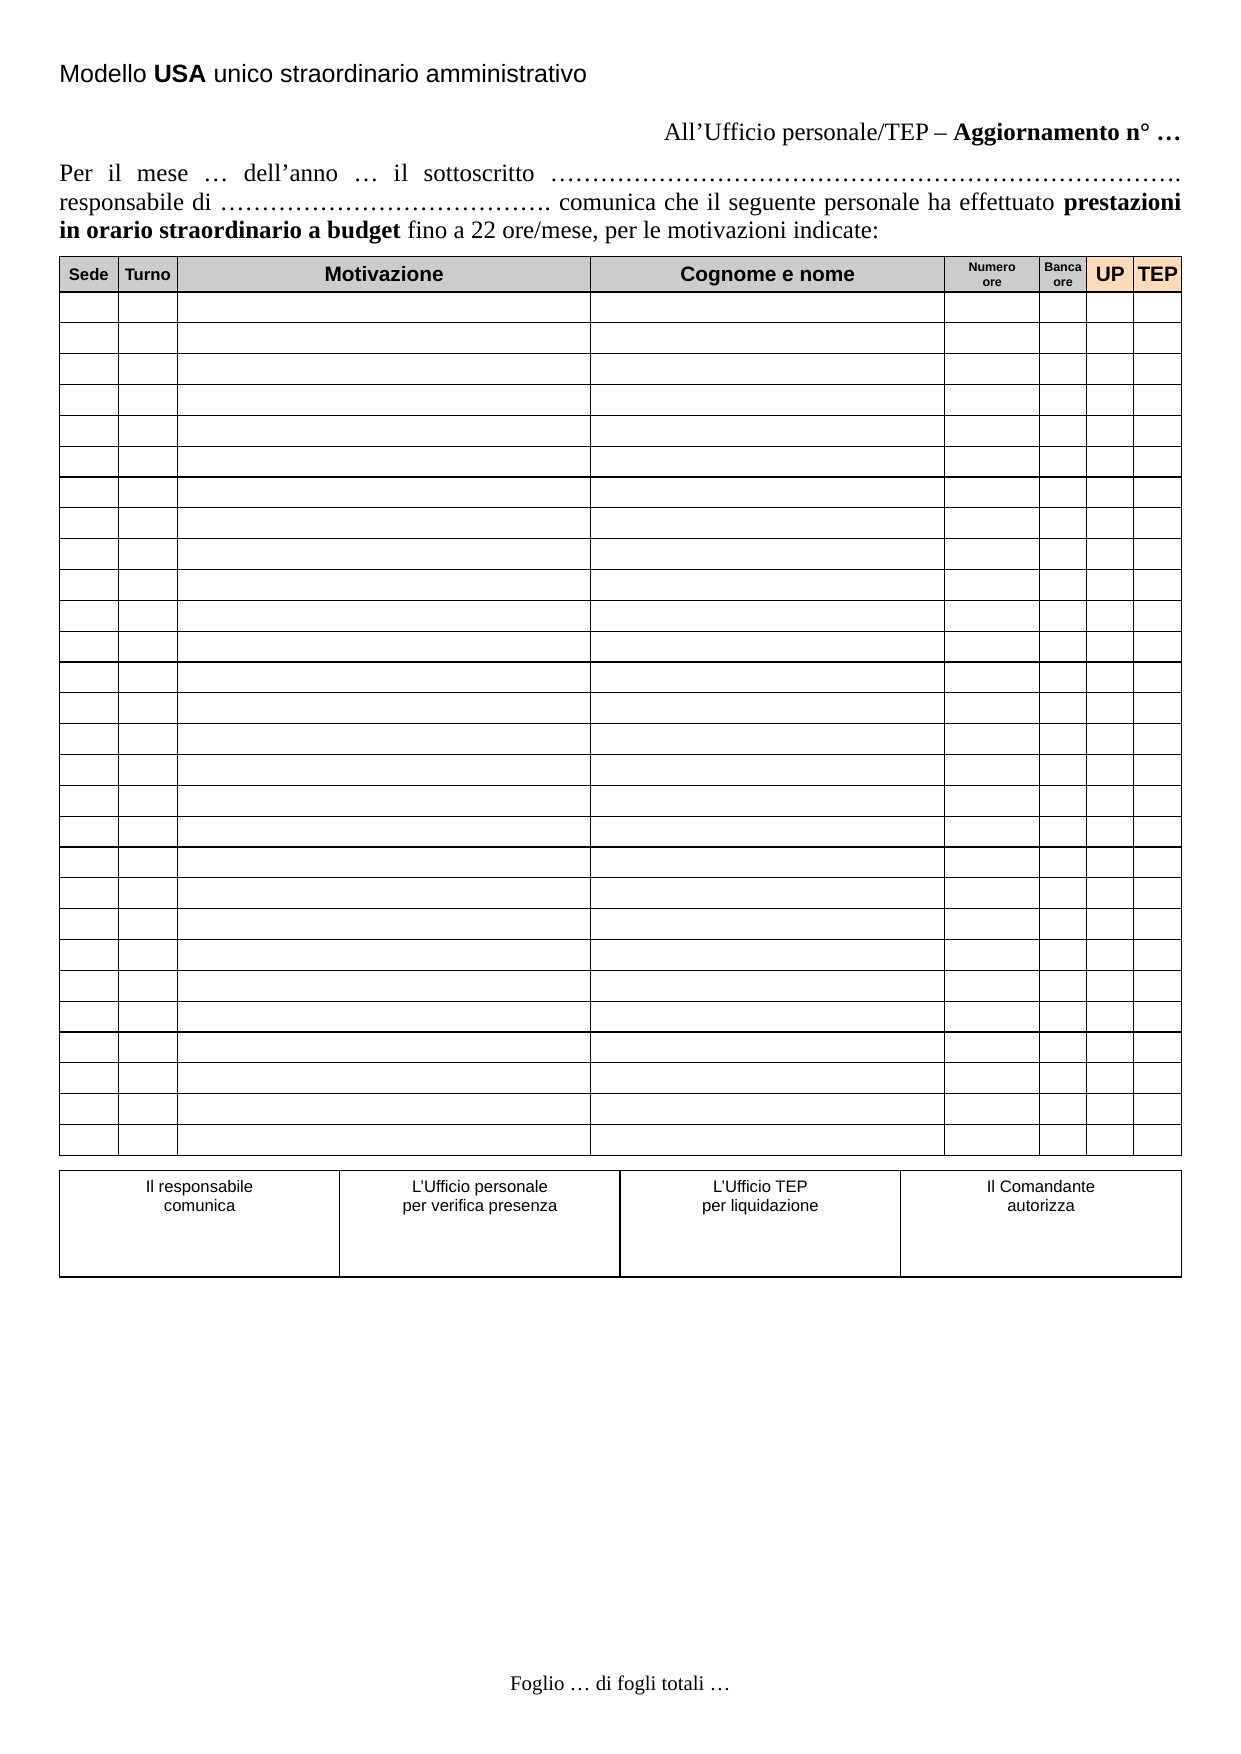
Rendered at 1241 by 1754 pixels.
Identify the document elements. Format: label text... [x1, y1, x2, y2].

table_cell [1087, 786, 1133, 816]
table_cell [119, 632, 177, 661]
table_cell [591, 1094, 944, 1124]
table_cell [1040, 940, 1086, 970]
table_cell [1134, 909, 1181, 939]
table_cell [60, 447, 118, 476]
table_cell [945, 663, 1039, 692]
table_cell [119, 724, 177, 754]
table_cell [591, 693, 944, 723]
table_cell [178, 817, 590, 846]
table_cell [60, 354, 118, 384]
table_cell [945, 693, 1039, 723]
table_cell [945, 786, 1039, 816]
table_cell [1040, 632, 1086, 661]
table_cell [1087, 416, 1133, 446]
table_cell [1040, 693, 1086, 723]
table_cell [1134, 971, 1181, 1001]
table_cell [60, 724, 118, 754]
table_cell [1087, 570, 1133, 600]
table_cell [60, 940, 118, 970]
table_cell [1040, 416, 1086, 446]
table_cell [591, 817, 944, 846]
table_cell [1040, 909, 1086, 939]
table_header TEP [1134, 257, 1181, 291]
table_cell [945, 508, 1039, 538]
table_cell [1087, 385, 1133, 415]
table_cell [1040, 1094, 1086, 1124]
table_cell [1040, 786, 1086, 816]
table_cell [119, 508, 177, 538]
table_cell [178, 1002, 590, 1031]
table_cell [591, 1033, 944, 1062]
table_header Banca ore [1040, 257, 1086, 291]
table_cell [591, 755, 944, 785]
table_cell [1087, 478, 1133, 507]
table_cell [591, 385, 944, 415]
table_cell [591, 724, 944, 754]
table_cell [945, 724, 1039, 754]
table_cell [178, 570, 590, 600]
table_cell [178, 848, 590, 877]
table_cell [1040, 323, 1086, 353]
table_cell [1087, 601, 1133, 631]
table_cell [178, 1094, 590, 1124]
table_cell [1040, 1125, 1086, 1155]
table_cell [591, 909, 944, 939]
table_cell [1134, 786, 1181, 816]
table_cell [178, 1033, 590, 1062]
table_cell [119, 354, 177, 384]
table_cell [1040, 1002, 1086, 1031]
table_cell [1134, 539, 1181, 569]
table_cell [60, 1002, 118, 1031]
table_cell [945, 539, 1039, 569]
table_cell [178, 478, 590, 507]
table_header L’Ufficio TEP per liquidazione [621, 1171, 900, 1276]
table_cell [945, 940, 1039, 970]
text Per il mese … dell’anno … il sottoscritto …………………………………………………………………. responsabile di …………………………………. comunica che il seguente personale ha effettuato prestazioni in orario straordinario a budget fino a 22 ore/mese, per le motivazioni indicate: [59, 158, 1181, 244]
table_cell [119, 447, 177, 476]
table_cell [119, 570, 177, 600]
table_cell [945, 447, 1039, 476]
table_cell [60, 755, 118, 785]
table_cell [178, 539, 590, 569]
table_cell [178, 878, 590, 908]
table_cell [178, 724, 590, 754]
table_cell [1087, 848, 1133, 877]
table_cell [60, 601, 118, 631]
table_cell [945, 755, 1039, 785]
table_cell [178, 1125, 590, 1155]
table_cell [119, 539, 177, 569]
table_cell [178, 323, 590, 353]
table_cell [1040, 848, 1086, 877]
table_cell [119, 1125, 177, 1155]
table_cell [1087, 1063, 1133, 1093]
table_cell [1134, 1063, 1181, 1093]
table_header UP [1087, 257, 1133, 291]
table_cell [945, 817, 1039, 846]
table_cell [591, 1002, 944, 1031]
table_cell [178, 663, 590, 692]
table_cell [1087, 971, 1133, 1001]
table_cell [1087, 1094, 1133, 1124]
table_cell [1087, 817, 1133, 846]
table_cell [1087, 755, 1133, 785]
table_cell [119, 385, 177, 415]
table_cell [591, 447, 944, 476]
table_cell [119, 1094, 177, 1124]
table_cell [60, 786, 118, 816]
table_cell [1134, 663, 1181, 692]
table_cell [119, 940, 177, 970]
table_cell [945, 909, 1039, 939]
table_cell [60, 1094, 118, 1124]
table_cell [178, 293, 590, 322]
table_cell [1040, 601, 1086, 631]
table_cell [1040, 724, 1086, 754]
table_cell [119, 323, 177, 353]
table_cell [1134, 755, 1181, 785]
table_cell [591, 786, 944, 816]
table_cell [945, 354, 1039, 384]
table_cell [178, 755, 590, 785]
table_cell [1040, 817, 1086, 846]
table_cell [178, 940, 590, 970]
table_cell [60, 878, 118, 908]
table_cell [945, 971, 1039, 1001]
table_cell [1087, 693, 1133, 723]
table_cell [60, 539, 118, 569]
table_cell [1040, 1063, 1086, 1093]
table_header L’Ufficio personale per verifica presenza [340, 1171, 619, 1276]
table_cell [60, 1063, 118, 1093]
table_cell [591, 539, 944, 569]
table_cell [945, 570, 1039, 600]
table_cell [1040, 1033, 1086, 1062]
table_cell [178, 971, 590, 1001]
table_cell [119, 693, 177, 723]
table_cell [178, 447, 590, 476]
table_cell [1040, 385, 1086, 415]
table_cell [178, 693, 590, 723]
table_header Sede [60, 257, 118, 291]
table_cell [945, 1033, 1039, 1062]
table_cell [60, 817, 118, 846]
table_cell [1134, 416, 1181, 446]
table_cell [119, 971, 177, 1001]
table_cell [1040, 293, 1086, 322]
table_cell [591, 971, 944, 1001]
table_cell [1087, 508, 1133, 538]
table_cell [1134, 601, 1181, 631]
table_cell [178, 909, 590, 939]
table_cell [60, 632, 118, 661]
table_cell [1134, 570, 1181, 600]
table_cell [945, 323, 1039, 353]
table_cell [591, 632, 944, 661]
table_cell [60, 323, 118, 353]
table_cell [1087, 632, 1133, 661]
table_cell [119, 817, 177, 846]
table_cell [178, 1063, 590, 1093]
table_cell [1087, 323, 1133, 353]
table_cell [119, 909, 177, 939]
table_cell [591, 478, 944, 507]
table_cell [1087, 293, 1133, 322]
table_cell [119, 755, 177, 785]
table_cell [60, 848, 118, 877]
table_cell [60, 293, 118, 322]
table_cell [1134, 1094, 1181, 1124]
table_cell [1040, 878, 1086, 908]
table_cell [591, 570, 944, 600]
table_cell [119, 786, 177, 816]
table_cell [591, 508, 944, 538]
table_cell [178, 508, 590, 538]
table_header Cognome e nome [591, 257, 944, 291]
table_cell [591, 848, 944, 877]
table_cell [178, 601, 590, 631]
table_cell [119, 601, 177, 631]
table_cell [60, 971, 118, 1001]
table_cell [60, 909, 118, 939]
table_cell [1134, 478, 1181, 507]
table_cell [1087, 1002, 1133, 1031]
table_cell [591, 878, 944, 908]
table_cell [1134, 293, 1181, 322]
table_cell [178, 632, 590, 661]
table_cell [1134, 447, 1181, 476]
table_cell [1134, 1033, 1181, 1062]
table_cell [1087, 663, 1133, 692]
table_cell [60, 570, 118, 600]
table_cell [178, 786, 590, 816]
table_cell [1040, 447, 1086, 476]
table_cell [1134, 724, 1181, 754]
table_cell [945, 385, 1039, 415]
table_cell [591, 1063, 944, 1093]
table_cell [119, 478, 177, 507]
table_cell [1087, 878, 1133, 908]
table_cell [1040, 755, 1086, 785]
table_cell [119, 416, 177, 446]
table_cell [1040, 971, 1086, 1001]
table_cell [945, 416, 1039, 446]
table_header Il responsabile comunica [60, 1171, 339, 1276]
table_cell [1134, 508, 1181, 538]
table_cell [60, 416, 118, 446]
table_cell [1134, 632, 1181, 661]
table_cell [178, 416, 590, 446]
table_cell [1134, 1002, 1181, 1031]
table_cell [119, 1002, 177, 1031]
table_cell [1134, 323, 1181, 353]
table_cell [591, 293, 944, 322]
table_cell [945, 478, 1039, 507]
table_cell [945, 293, 1039, 322]
table_cell [945, 601, 1039, 631]
table_cell [1134, 385, 1181, 415]
table_cell [119, 878, 177, 908]
table_cell [945, 1002, 1039, 1031]
table_cell [1087, 724, 1133, 754]
table_cell [1087, 539, 1133, 569]
table_cell [1134, 817, 1181, 846]
table_cell [60, 508, 118, 538]
table_cell [119, 663, 177, 692]
table_cell [945, 848, 1039, 877]
table_cell [1087, 447, 1133, 476]
table_cell [1087, 1125, 1133, 1155]
table_header Turno [119, 257, 177, 291]
table_cell [945, 1125, 1039, 1155]
table_cell [1040, 570, 1086, 600]
table_cell [60, 663, 118, 692]
table_header Motivazione [178, 257, 590, 291]
table_cell [945, 878, 1039, 908]
table_cell [591, 663, 944, 692]
table_cell [60, 385, 118, 415]
text All’Ufficio personale/TEP – Aggiornamento n° … [59, 117, 1181, 146]
table_cell [591, 416, 944, 446]
table_cell [1040, 508, 1086, 538]
table_cell [1087, 1033, 1133, 1062]
table_cell [1087, 940, 1133, 970]
table_cell [591, 940, 944, 970]
table_cell [119, 1033, 177, 1062]
table_cell [178, 385, 590, 415]
table_cell [178, 354, 590, 384]
table_cell [591, 601, 944, 631]
table_cell [1087, 909, 1133, 939]
table_cell [1134, 354, 1181, 384]
table_cell [591, 323, 944, 353]
table_cell [60, 478, 118, 507]
table_cell [119, 1063, 177, 1093]
table_cell [119, 848, 177, 877]
table_cell [1134, 940, 1181, 970]
table_cell [945, 1094, 1039, 1124]
table_header Numero ore [945, 257, 1039, 291]
table_cell [1134, 848, 1181, 877]
table_cell [1087, 354, 1133, 384]
table_header Il Comandante autorizza [901, 1171, 1181, 1276]
table_cell [591, 354, 944, 384]
table_cell [1040, 539, 1086, 569]
table_cell [1040, 663, 1086, 692]
table_cell [1134, 693, 1181, 723]
table_cell [1040, 354, 1086, 384]
table_cell [60, 1033, 118, 1062]
table_cell [591, 1125, 944, 1155]
table_cell [1040, 478, 1086, 507]
table_cell [1134, 878, 1181, 908]
table_cell [945, 1063, 1039, 1093]
table_cell [119, 293, 177, 322]
table_cell [945, 632, 1039, 661]
table_cell [60, 1125, 118, 1155]
table_cell [60, 693, 118, 723]
table_cell [1134, 1125, 1181, 1155]
